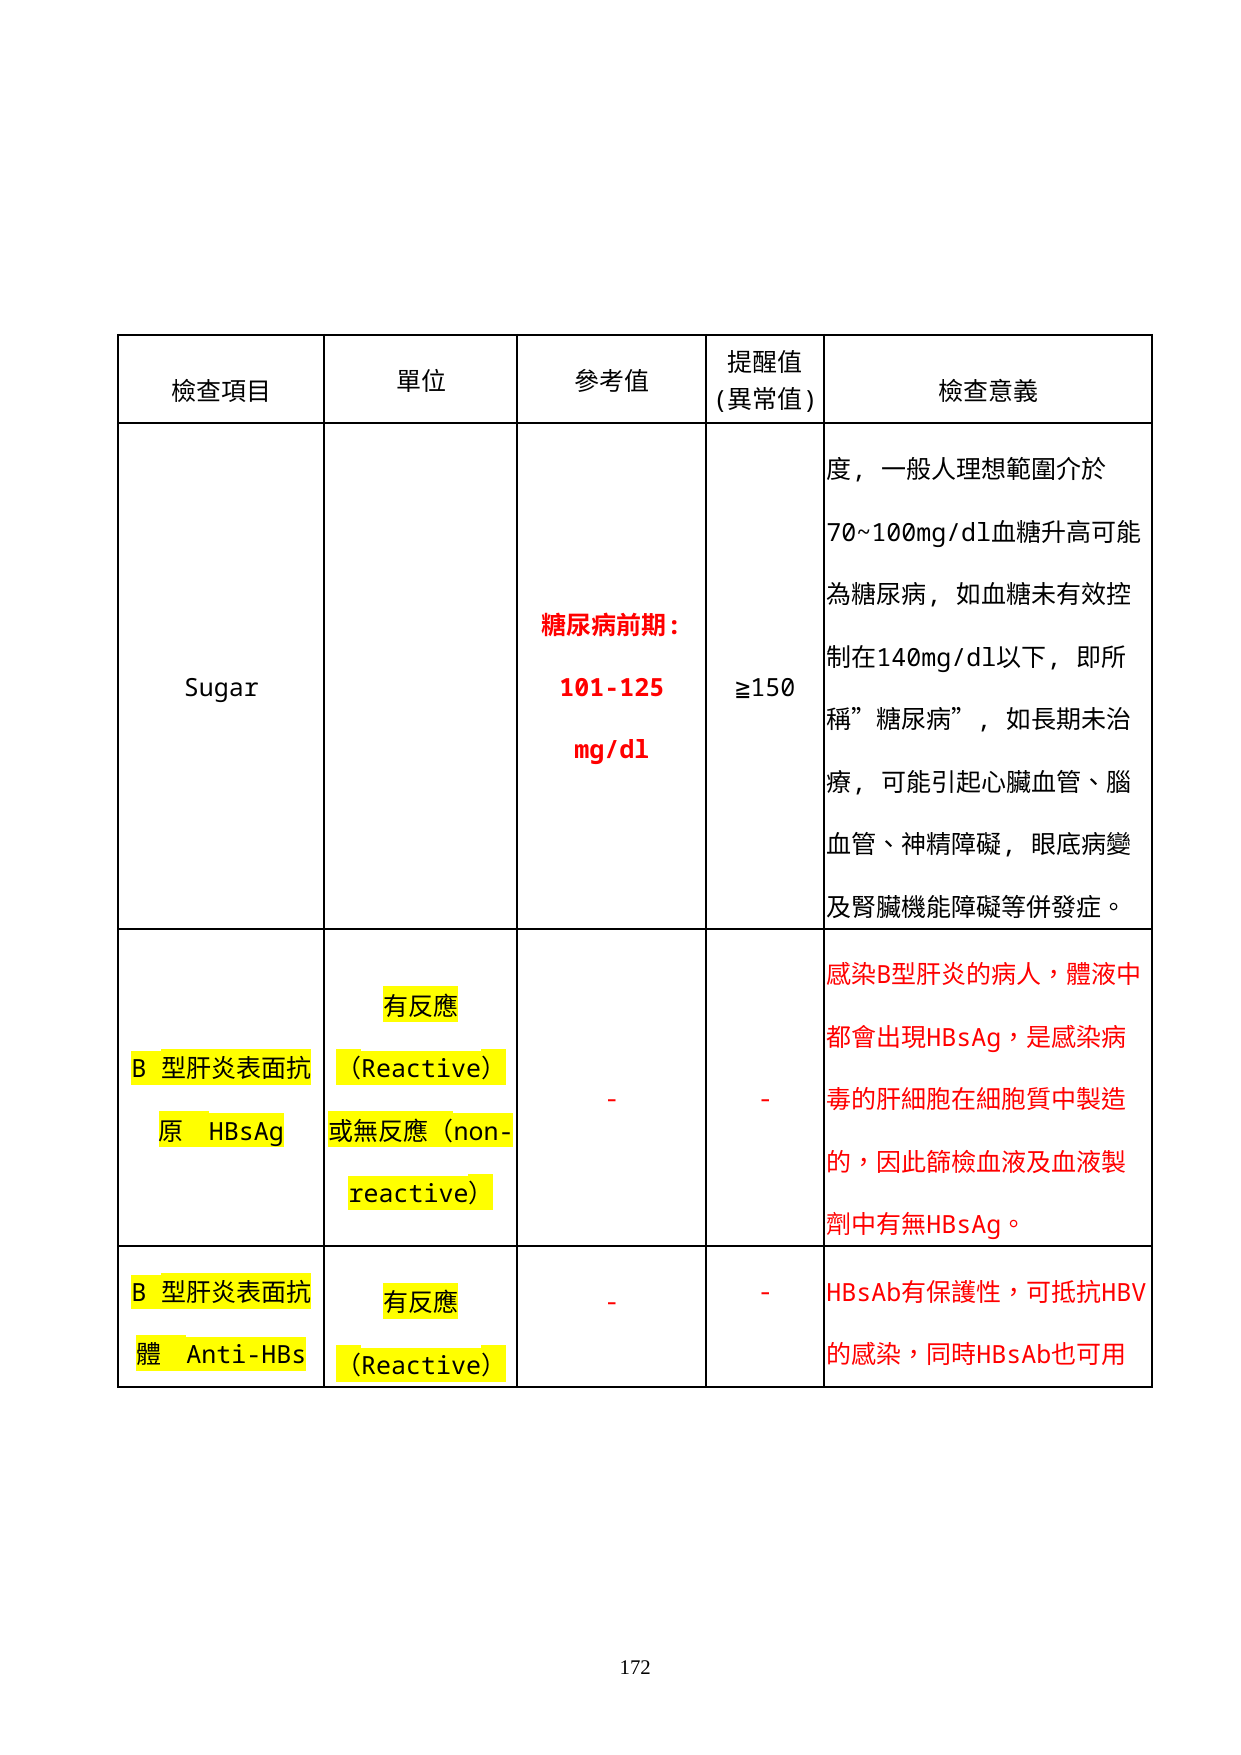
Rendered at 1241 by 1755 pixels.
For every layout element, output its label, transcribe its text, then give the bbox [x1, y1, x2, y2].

table_cell - [518, 930, 705, 1245]
table_cell 有反應（Reactive） [325, 1247, 516, 1386]
table_cell [325, 424, 516, 927]
table_header 參考值 [518, 336, 705, 422]
table_cell B 型肝炎表面抗體 Anti-HBs [119, 1247, 323, 1386]
table_cell - [707, 930, 823, 1245]
table_header 檢查意義 [825, 336, 1151, 422]
table_cell 有反應（Reactive）或無反應（non-reactive） [325, 930, 516, 1245]
table_header 單位 [325, 336, 516, 422]
table_header 檢查項目 [119, 336, 323, 422]
table_cell 感染B型肝炎的病人，體液中都會出現HBsAg，是感染病毒的肝細胞在細胞質中製造的，因此篩檢血液及血液製劑中有無HBsAg。 [825, 930, 1151, 1245]
table_header 提醒值 (異常值) [707, 336, 823, 422]
table_cell - [707, 1247, 823, 1386]
table_cell ≧150 [707, 424, 823, 927]
table_cell HBsAb有保護性，可抵抗HBV的感染，同時HBsAb也可用 [825, 1247, 1151, 1386]
table_cell - [518, 1247, 705, 1386]
table_cell B 型肝炎表面抗原 HBsAg [119, 930, 323, 1245]
table_cell 度, 一般人理想範圍介於70~100mg/dl血糖升高可能為糖尿病, 如血糖未有效控制在140mg/dl以下, 即所稱”糖尿病”, 如長期未治療, 可能引起心臟血管、腦血管、神精障礙, 眼底病變及腎臟機能障礙等併發症。 [825, 424, 1151, 927]
table_cell Sugar [119, 424, 323, 927]
table_cell 糖尿病前期: 101-125 mg/dl [518, 424, 705, 927]
